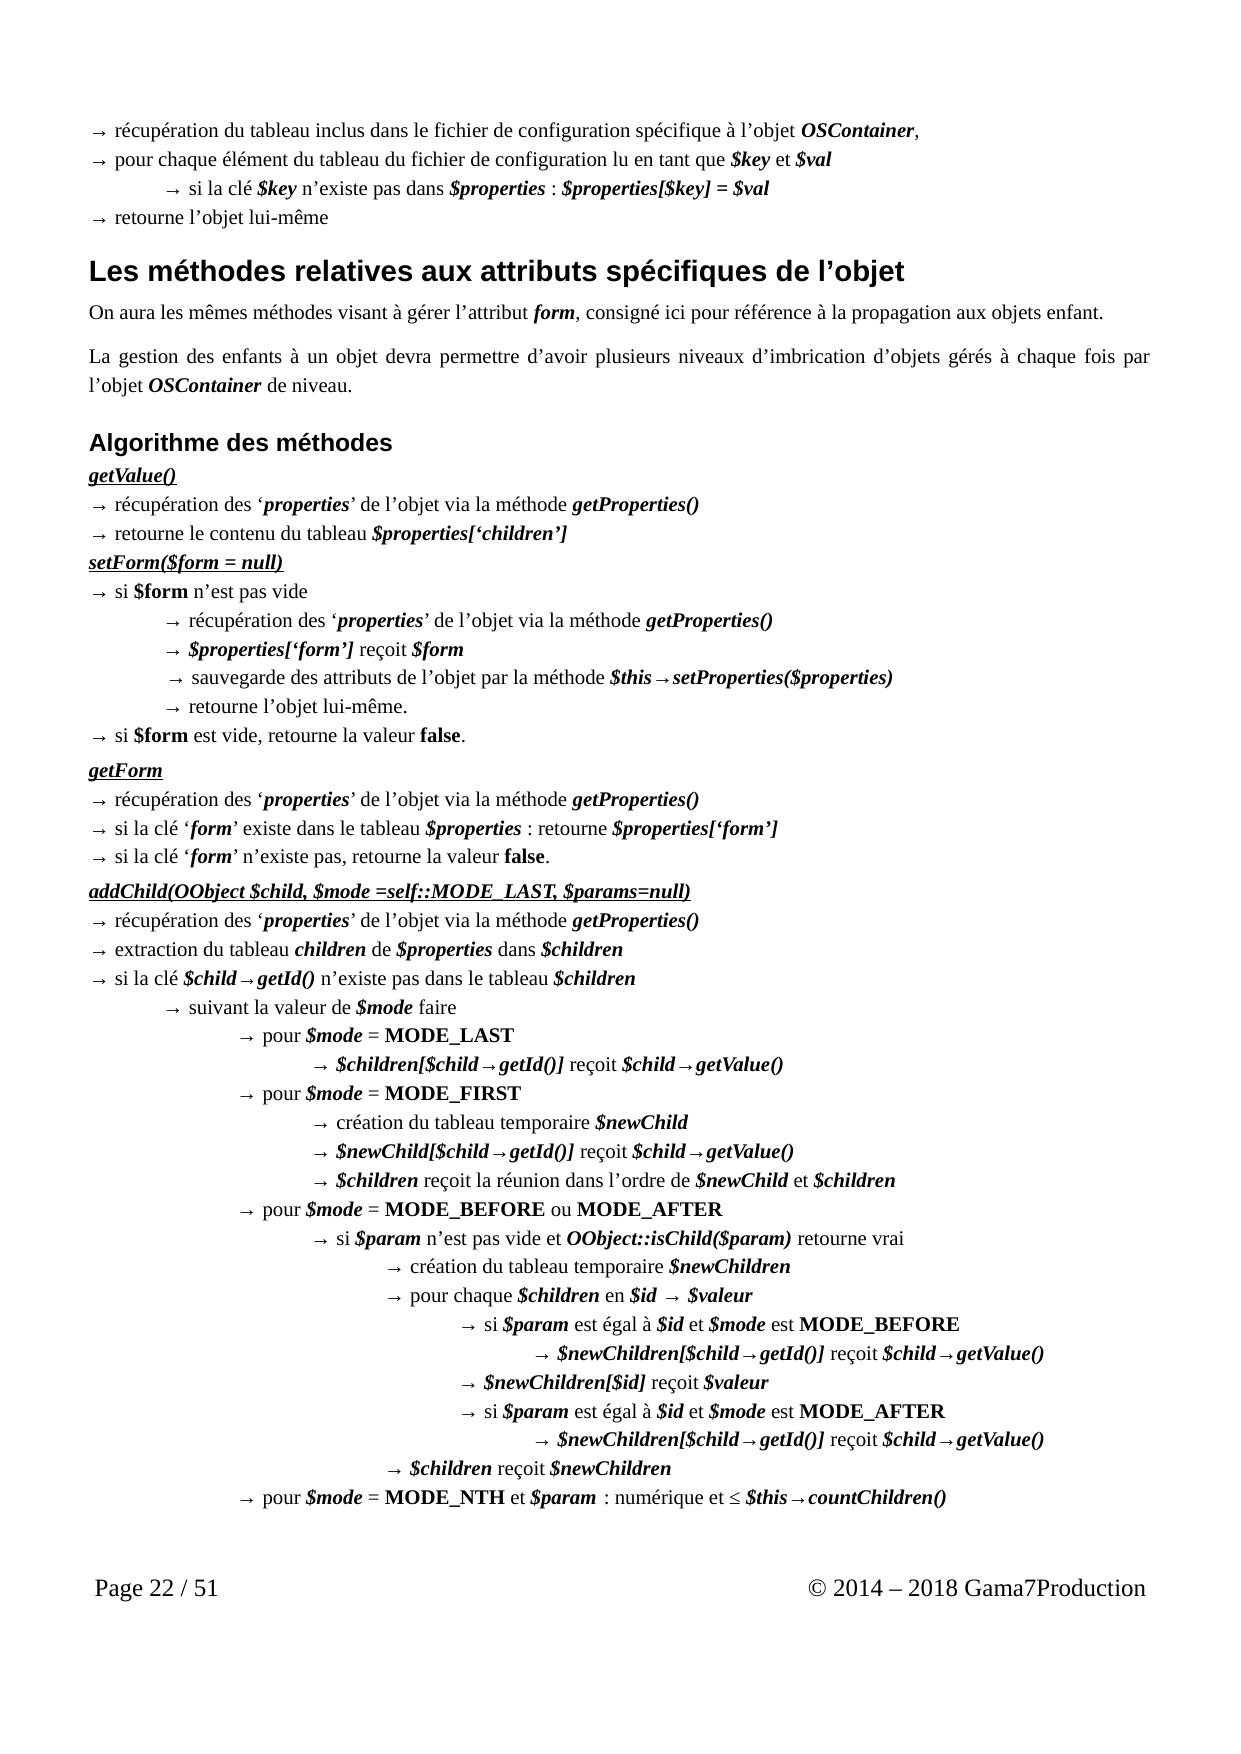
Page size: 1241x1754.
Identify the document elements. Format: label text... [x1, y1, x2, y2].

text → $newChildren[$child→getId()] reçoit $child→getValue() [531, 1427, 1152, 1451]
text → si $param est égal à $id et $mode est MODE_AFTER [88, 1398, 1152, 1423]
text → si la clé ‘form’ existe dans le tableau $properties : retourne $properties[‘form’] [88, 816, 1152, 839]
text addChild(OObject $child, $mode =self::MODE_LAST, $params=null) [88, 879, 1152, 903]
text → récupération des ‘properties’ de l’objet via la méthode getProperties() [88, 492, 1152, 516]
text → pour chaque $children en $id → $valeur [88, 1283, 1152, 1307]
text → pour $mode = MODE_NTH et $param : numérique et ≤ $this→countChildren() [88, 1485, 1152, 1509]
text → $children reçoit la réunion dans l’ordre de $newChild et $children [88, 1168, 1152, 1192]
text → si $param n’est pas vide et OObject::isChild($param) retourne vrai [88, 1225, 1152, 1249]
text getForm [88, 758, 1152, 782]
text → pour chaque élément du tableau du fichier de configuration lu en tant que $key et $val [88, 147, 1152, 171]
subtitle Les méthodes relatives aux attributs spécifiques de l’objet [88, 254, 1152, 288]
text → si $form est vide, retourne la valeur false. [88, 723, 1152, 747]
text → retourne l’objet lui-même. [88, 694, 1152, 718]
text → $newChild[$child→getId()] reçoit $child→getValue() [88, 1139, 1152, 1163]
text → $newChildren[$id] reçoit $valeur [88, 1370, 1152, 1394]
text On aura les mêmes méthodes visant à gérer l’attribut form, consigné ici pour référence à la propagation aux objets enfant. [88, 300, 1152, 324]
text → récupération des ‘properties’ de l’objet via la méthode getProperties() [88, 908, 1152, 932]
subtitle Algorithme des méthodes [88, 428, 1152, 457]
text → récupération du tableau inclus dans le fichier de configuration spécifique à l’objet OSContainer, [88, 118, 1152, 142]
text → extraction du tableau children de $properties dans $children [88, 937, 1152, 961]
text → récupération des ‘properties’ de l’objet via la méthode getProperties() [88, 787, 1152, 811]
text → $properties[‘form’] reçoit $form [88, 636, 1152, 661]
text setForm($form = null) [88, 550, 1152, 574]
text → $children[$child→getId()] reçoit $child→getValue() [88, 1052, 1152, 1076]
text → si la clé $child→getId() n’existe pas dans le tableau $children [88, 966, 1152, 990]
text → si $form n’est pas vide [88, 579, 1152, 603]
text → $children reçoit $newChildren [88, 1456, 1152, 1480]
text getValue() [88, 463, 1152, 487]
text → retourne l’objet lui-même [88, 205, 1152, 229]
text → pour $mode = MODE_LAST [88, 1023, 1152, 1047]
text → si la clé $key n’existe pas dans $properties : $properties[$key] = $val [88, 176, 1152, 200]
text → retourne le contenu du tableau $properties[‘children’] [88, 521, 1152, 545]
text → création du tableau temporaire $newChildren [88, 1254, 1152, 1278]
text → pour $mode = MODE_BEFORE ou MODE_AFTER [88, 1197, 1152, 1221]
text → pour $mode = MODE_FIRST [88, 1081, 1152, 1105]
text → récupération des ‘properties’ de l’objet via la méthode getProperties() [88, 608, 1152, 632]
text → si $param est égal à $id et $mode est MODE_BEFORE [88, 1312, 1152, 1336]
text → si la clé ‘form’ n’existe pas, retourne la valeur false. [88, 844, 1152, 868]
text → suivant la valeur de $mode faire [88, 994, 1152, 1019]
text → création du tableau temporaire $newChild [88, 1110, 1152, 1134]
text → $newChildren[$child→getId()] reçoit $child→getValue() [531, 1341, 1152, 1365]
text → sauvegarde des attributs de l’objet par la méthode $this→setProperties($properties) [165, 665, 1152, 689]
text La gestion des enfants à un objet devra permettre d’avoir plusieurs niveaux d’imbrication d’objets gérés à chaque fois par l’objet OSContainer de niveau. [88, 344, 1152, 397]
